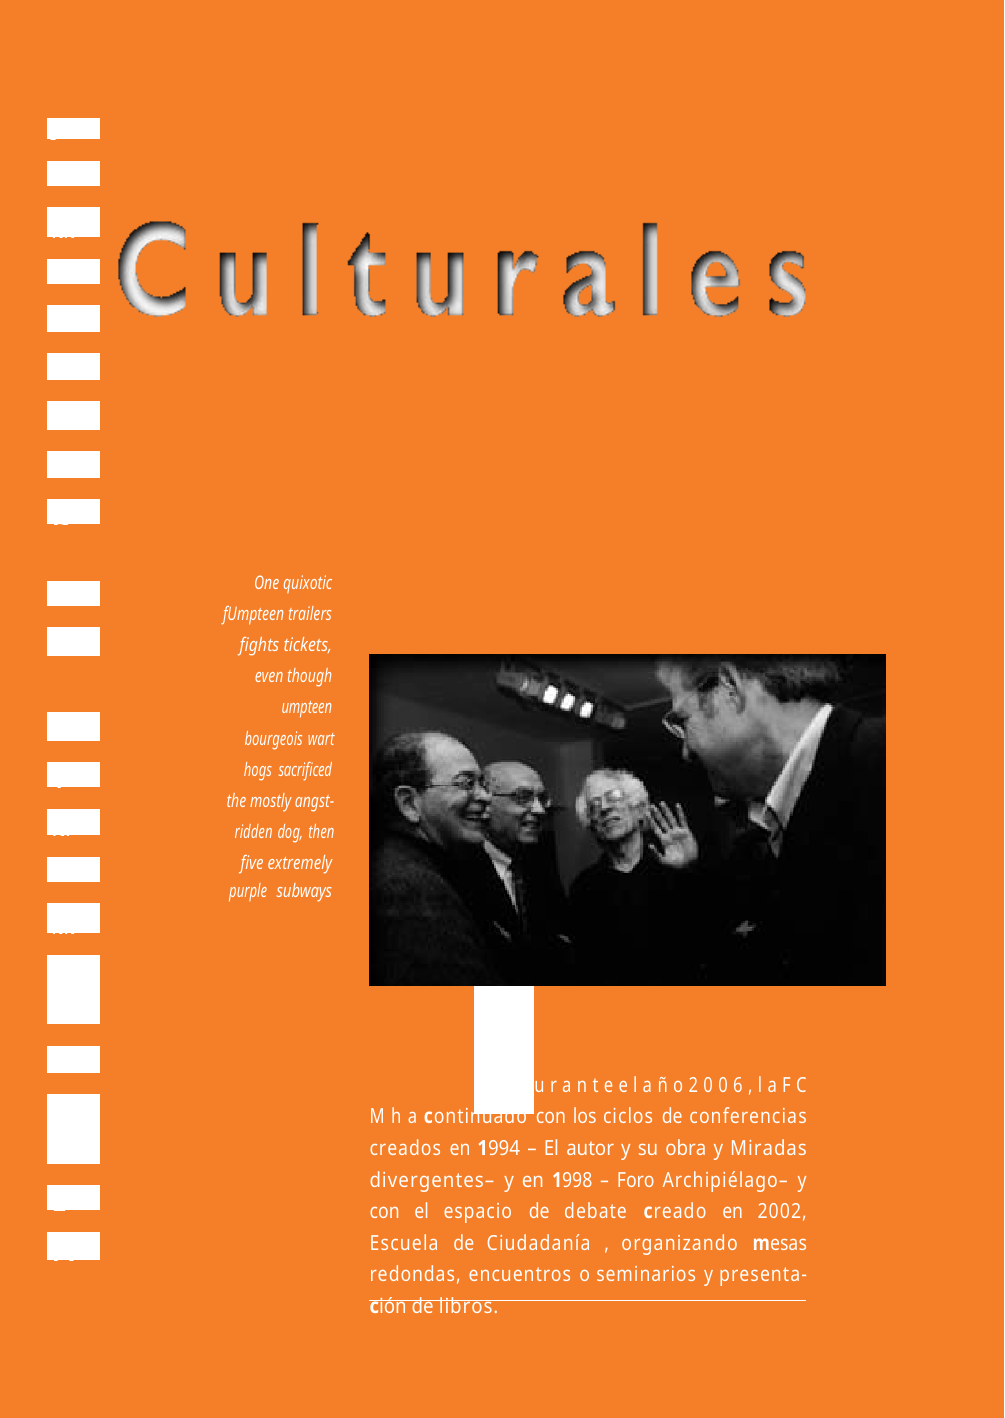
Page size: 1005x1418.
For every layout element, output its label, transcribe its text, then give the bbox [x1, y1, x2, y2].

text E [49, 1187, 100, 1210]
text G [49, 356, 100, 380]
text A [49, 163, 100, 186]
text R [57, 1059, 65, 1070]
text E [49, 859, 100, 882]
text P [57, 513, 66, 524]
text E [49, 594, 53, 606]
text A [49, 261, 100, 284]
text S [49, 120, 100, 139]
text D [49, 629, 100, 656]
text R [49, 465, 53, 478]
text E [49, 1199, 53, 1210]
text T [49, 776, 57, 787]
text R [49, 453, 100, 478]
text P A [57, 1107, 65, 1119]
text M [49, 906, 100, 933]
text R [57, 465, 65, 476]
text O [49, 715, 100, 741]
text T [49, 764, 100, 787]
text D [474, 986, 534, 1114]
text O [49, 404, 100, 430]
text P A [49, 1096, 100, 1164]
text E [49, 870, 53, 882]
text M [49, 209, 100, 237]
text P [49, 513, 53, 524]
text P A [49, 1107, 53, 1131]
text R [49, 1048, 100, 1073]
text R [49, 319, 53, 332]
text E [49, 583, 100, 606]
text R [49, 307, 100, 332]
text T A [49, 957, 100, 1024]
text N [49, 822, 53, 835]
text P [49, 502, 100, 524]
text R [57, 319, 65, 330]
text N [49, 811, 100, 835]
text R [49, 1059, 53, 1073]
text D [49, 1234, 100, 1260]
